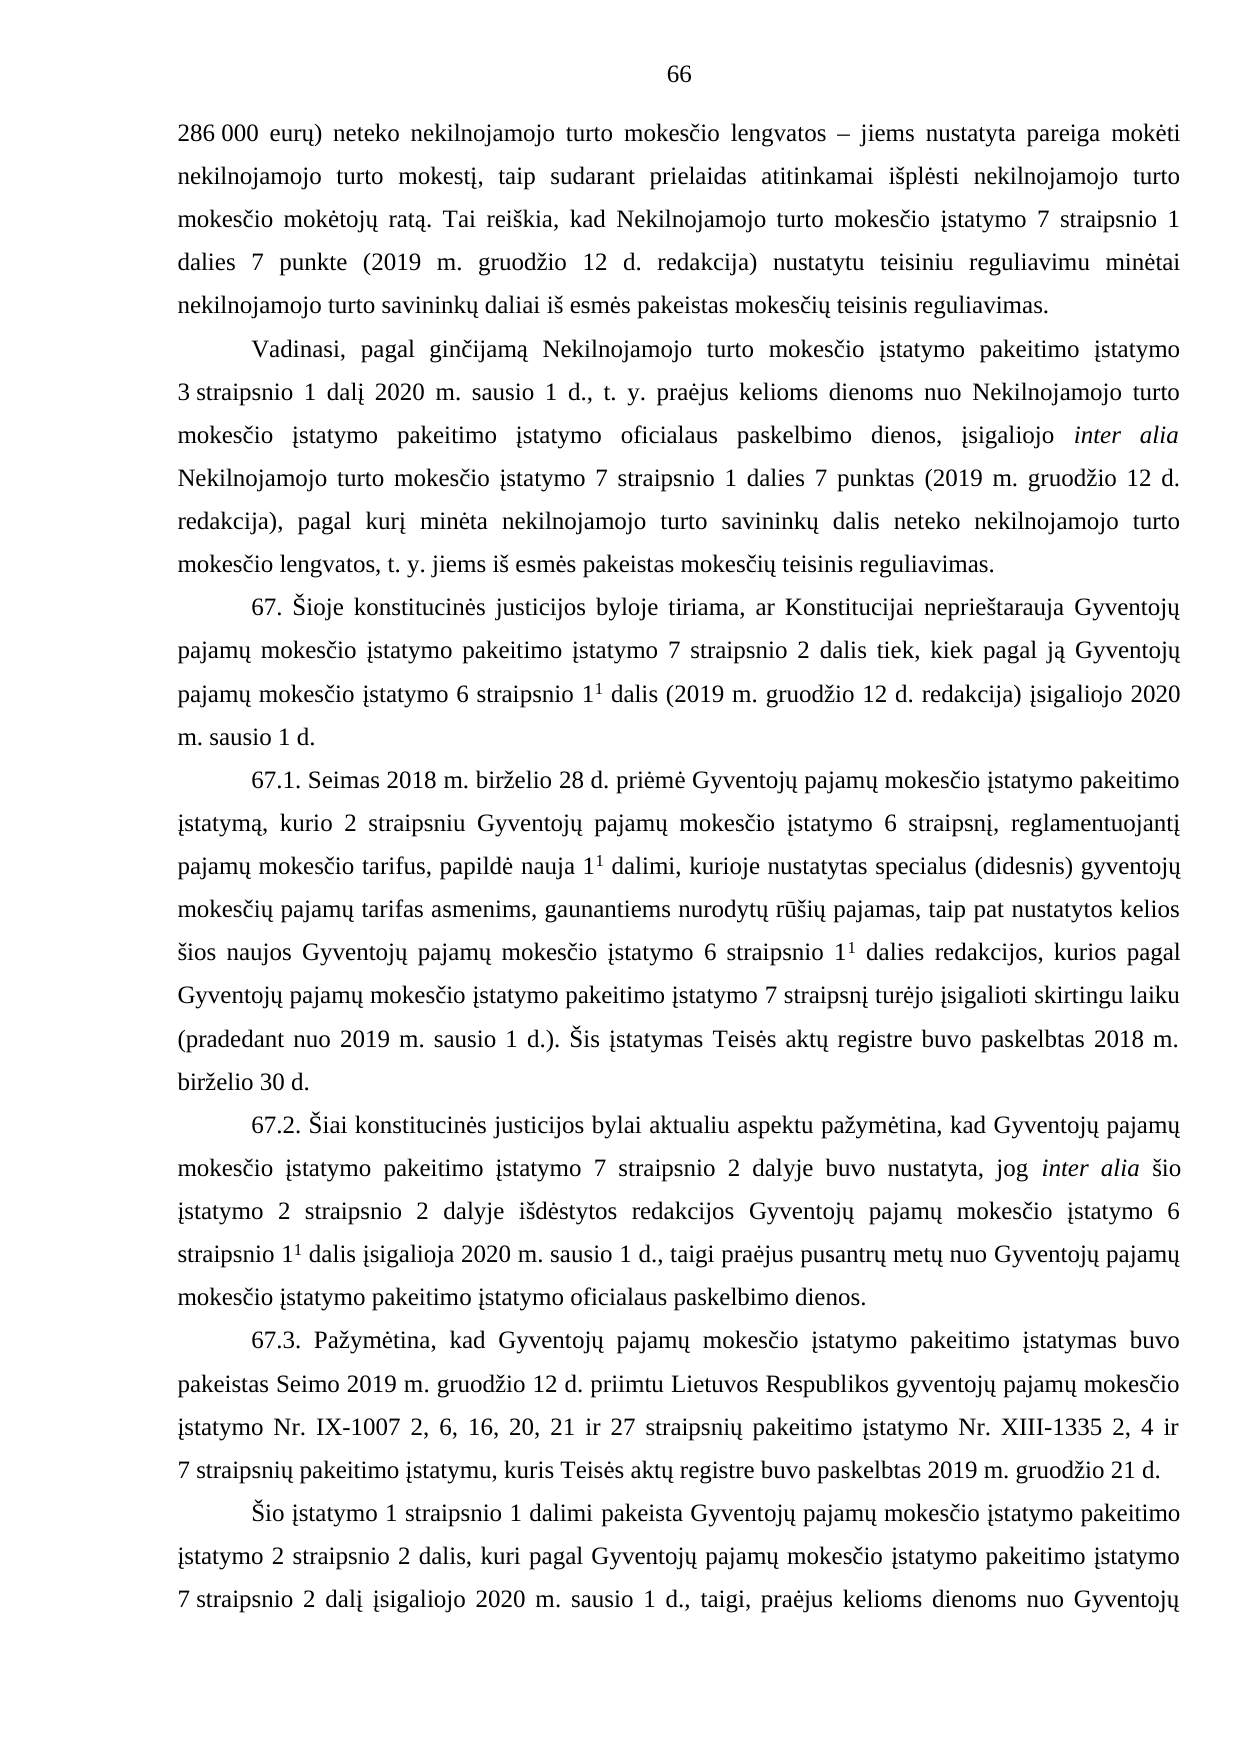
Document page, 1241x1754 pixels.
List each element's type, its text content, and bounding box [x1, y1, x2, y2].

text 286 000 eurų) neteko nekilnojamojo turto mokesčio lengvatos – jiems nustatyta pareiga mokėti nekilnojamojo turto mokestį, taip sudarant prielaidas atitinkamai išplėsti nekilnojamojo turto mokesčio mokėtojų ratą. Tai reiškia, kad Nekilnojamojo turto mokesčio įstatymo 7 straipsnio 1 dalies 7 punkte (2019 m. gruodžio 12 d. redakcija) nustatytu teisiniu reguliavimu minėtai nekilnojamojo turto savininkų daliai iš esmės pakeistas mokesčių teisinis reguliavimas. [177, 118, 1181, 319]
text Šio įstatymo 1 straipsnio 1 dalimi pakeista Gyventojų pajamų mokesčio įstatymo pakeitimo įstatymo 2 straipsnio 2 dalis, kuri pagal Gyventojų pajamų mokesčio įstatymo pakeitimo įstatymo 7 straipsnio 2 dalį įsigaliojo 2020 m. sausio 1 d., taigi, praėjus kelioms dienoms nuo Gyventojų [177, 1498, 1181, 1613]
text 67.2. Šiai konstitucinės justicijos bylai aktualiu aspektu pažymėtina, kad Gyventojų pajamų mokesčio įstatymo pakeitimo įstatymo 7 straipsnio 2 dalyje buvo nustatyta, jog inter alia šio įstatymo 2 straipsnio 2 dalyje išdėstytos redakcijos Gyventojų pajamų mokesčio įstatymo 6 straipsnio 11 dalis įsigalioja 2020 m. sausio 1 d., taigi praėjus pusantrų metų nuo Gyventojų pajamų mokesčio įstatymo pakeitimo įstatymo oficialaus paskelbimo dienos. [177, 1110, 1181, 1311]
text 67. Šioje konstitucinės justicijos byloje tiriama, ar Konstitucijai neprieštarauja Gyventojų pajamų mokesčio įstatymo pakeitimo įstatymo 7 straipsnio 2 dalis tiek, kiek pagal ją Gyventojų pajamų mokesčio įstatymo 6 straipsnio 11 dalis (2019 m. gruodžio 12 d. redakcija) įsigaliojo 2020 m. sausio 1 d. [177, 592, 1181, 751]
text 67.3. Pažymėtina, kad Gyventojų pajamų mokesčio įstatymo pakeitimo įstatymas buvo pakeistas Seimo 2019 m. gruodžio 12 d. priimtu Lietuvos Respublikos gyventojų pajamų mokesčio įstatymo Nr. IX-1007 2, 6, 16, 20, 21 ir 27 straipsnių pakeitimo įstatymo Nr. XIII-1335 2, 4 ir 7 straipsnių pakeitimo įstatymu, kuris Teisės aktų registre buvo paskelbtas 2019 m. gruodžio 21 d. [177, 1326, 1181, 1484]
text Vadinasi, pagal ginčijamą Nekilnojamojo turto mokesčio įstatymo pakeitimo įstatymo 3 straipsnio 1 dalį 2020 m. sausio 1 d., t. y. praėjus kelioms dienoms nuo Nekilnojamojo turto mokesčio įstatymo pakeitimo įstatymo oficialaus paskelbimo dienos, įsigaliojo inter alia Nekilnojamojo turto mokesčio įstatymo 7 straipsnio 1 dalies 7 punktas (2019 m. gruodžio 12 d. redakcija), pagal kurį minėta nekilnojamojo turto savininkų dalis neteko nekilnojamojo turto mokesčio lengvatos, t. y. jiems iš esmės pakeistas mokesčių teisinis reguliavimas. [177, 334, 1181, 578]
text 67.1. Seimas 2018 m. birželio 28 d. priėmė Gyventojų pajamų mokesčio įstatymo pakeitimo įstatymą, kurio 2 straipsniu Gyventojų pajamų mokesčio įstatymo 6 straipsnį, reglamentuojantį pajamų mokesčio tarifus, papildė nauja 11 dalimi, kurioje nustatytas specialus (didesnis) gyventojų mokesčių pajamų tarifas asmenims, gaunantiems nurodytų rūšių pajamas, taip pat nustatytos kelios šios naujos Gyventojų pajamų mokesčio įstatymo 6 straipsnio 11 dalies redakcijos, kurios pagal Gyventojų pajamų mokesčio įstatymo pakeitimo įstatymo 7 straipsnį turėjo įsigalioti skirtingu laiku (pradedant nuo 2019 m. sausio 1 d.). Šis įstatymas Teisės aktų registre buvo paskelbtas 2018 m. birželio 30 d. [177, 765, 1181, 1096]
